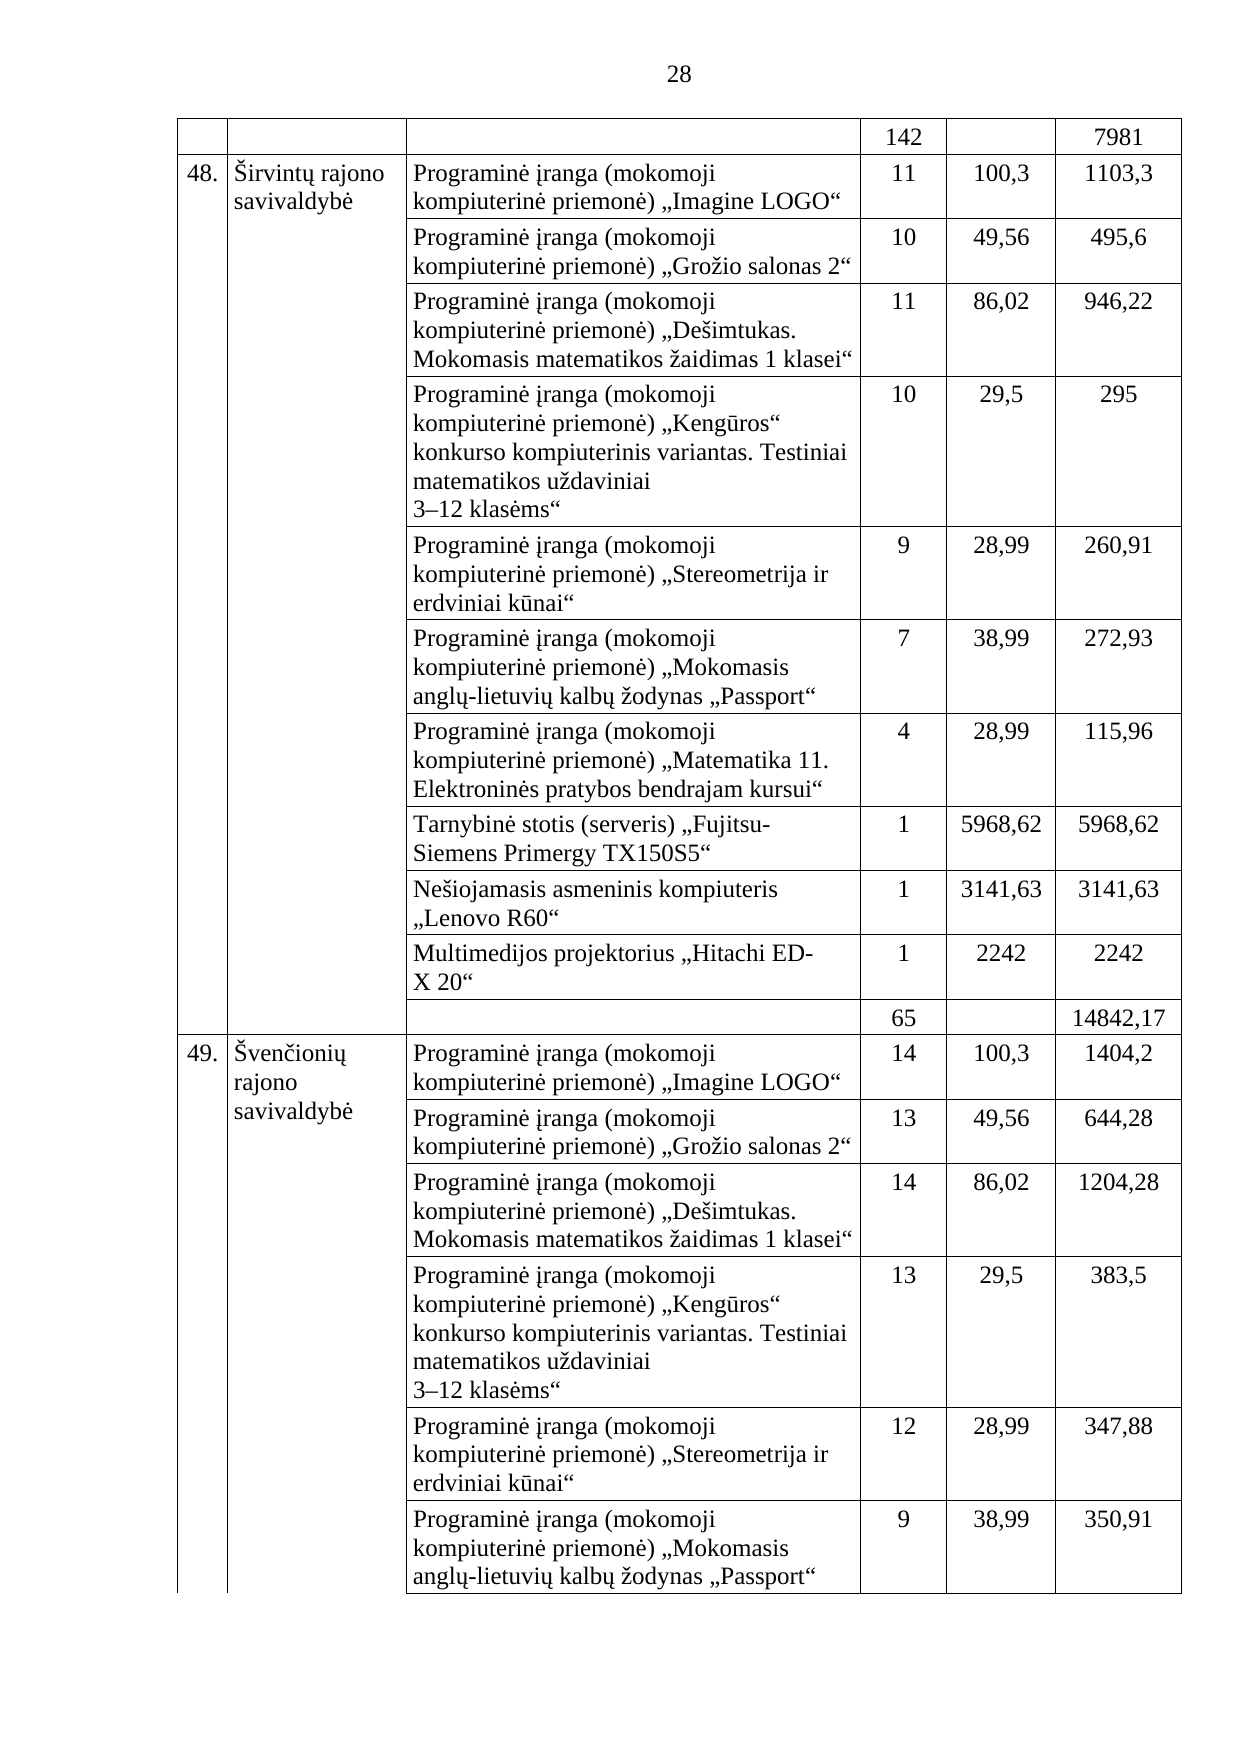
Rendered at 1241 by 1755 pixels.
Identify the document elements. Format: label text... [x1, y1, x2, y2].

table_cell Multimedijos projektorius „Hitachi ED-X 20“ [407, 935, 860, 999]
table_cell [178, 119, 227, 154]
table_cell 28,99 [947, 527, 1055, 619]
table_cell 946,22 [1056, 284, 1181, 376]
table_cell Programinė įranga (mokomoji kompiuterinė priemonė) „Imagine LOGO“ [407, 1035, 860, 1099]
table_cell 495,6 [1056, 219, 1181, 282]
table_cell Švenčionių rajono savivaldybė [228, 1035, 406, 1163]
table_cell [178, 1099, 227, 1163]
table_cell 5968,62 [947, 807, 1055, 870]
table_cell [228, 283, 406, 376]
table_cell 1 [861, 871, 946, 934]
table_cell [228, 870, 406, 934]
table_cell [407, 119, 860, 154]
table_cell [178, 619, 227, 712]
table_cell 100,3 [947, 155, 1055, 218]
table_cell 5968,62 [1056, 807, 1181, 870]
table_cell 12 [861, 1408, 946, 1500]
table_cell Programinė įranga (mokomoji kompiuterinė priemonė) „Stereometrija ir erdviniai kūnai“ [407, 527, 860, 619]
table_cell [178, 934, 227, 999]
table_cell [178, 713, 227, 806]
table_cell 347,88 [1056, 1408, 1181, 1500]
table_cell [178, 806, 227, 870]
table_cell 7981 [1056, 119, 1181, 154]
table_cell 272,93 [1056, 620, 1181, 712]
table_cell 14 [861, 1164, 946, 1256]
table_cell 115,96 [1056, 714, 1181, 806]
table_cell 11 [861, 284, 946, 376]
table_cell 10 [861, 377, 946, 526]
table_cell Programinė įranga (mokomoji kompiuterinė priemonė) „Dešimtukas. Mokomasis matematikos žaidimas 1 klasei“ [407, 284, 860, 376]
table_cell 13 [861, 1100, 946, 1163]
table_cell 1204,28 [1056, 1164, 1181, 1256]
table_cell [178, 218, 227, 282]
table_cell [228, 806, 406, 870]
table_cell 14842,17 [1056, 1000, 1181, 1034]
table_cell 7 [861, 620, 946, 712]
table_cell 9 [861, 527, 946, 619]
table_cell Širvintų rajono savivaldybė [228, 155, 406, 218]
table_cell 11 [861, 155, 946, 218]
table_cell Programinė įranga (mokomoji kompiuterinė priemonė) „Imagine LOGO“ [407, 155, 860, 218]
table_cell [178, 1500, 227, 1593]
table_cell 49,56 [947, 219, 1055, 282]
table_cell 2242 [947, 935, 1055, 999]
table_cell Programinė įranga (mokomoji kompiuterinė priemonė) „Dešimtukas. Mokomasis matematikos žaidimas 1 klasei“ [407, 1164, 860, 1256]
table_cell [228, 1500, 406, 1593]
table_cell [228, 999, 406, 1034]
table_cell [178, 1407, 227, 1500]
table_cell [178, 283, 227, 376]
table_cell Programinė įranga (mokomoji kompiuterinė priemonė) „Stereometrija ir erdviniai kūnai“ [407, 1408, 860, 1500]
table_cell 644,28 [1056, 1100, 1181, 1163]
table_cell [228, 376, 406, 526]
table_cell 1 [861, 935, 946, 999]
table_cell 28,99 [947, 1408, 1055, 1500]
table_cell [228, 526, 406, 619]
table_cell 28,99 [947, 714, 1055, 806]
table_cell [947, 119, 1055, 154]
table_cell Programinė įranga (mokomoji kompiuterinė priemonė) „Grožio salonas 2“ [407, 1100, 860, 1163]
table_cell Programinė įranga (mokomoji kompiuterinė priemonė) „Mokomasis anglų-lietuvių kalbų žodynas „Passport“ [407, 620, 860, 712]
table_cell 38,99 [947, 620, 1055, 712]
table_cell 260,91 [1056, 527, 1181, 619]
table_cell [228, 1407, 406, 1500]
table_cell 100,3 [947, 1035, 1055, 1099]
table_cell 142 [861, 119, 946, 154]
table_cell 38,99 [947, 1501, 1055, 1593]
table_cell Nešiojamasis asmeninis kompiuteris „Lenovo R60“ [407, 871, 860, 934]
table_cell 2242 [1056, 935, 1181, 999]
table_cell 383,5 [1056, 1257, 1181, 1407]
table_cell [178, 999, 227, 1034]
table_cell 65 [861, 1000, 946, 1034]
table_cell 14 [861, 1035, 946, 1099]
table_cell 29,5 [947, 1257, 1055, 1407]
table_cell 3141,63 [947, 871, 1055, 934]
table_cell [228, 934, 406, 999]
table_cell 10 [861, 219, 946, 282]
table_cell [228, 713, 406, 806]
table_cell 86,02 [947, 1164, 1055, 1256]
table_cell [178, 1256, 227, 1407]
table_cell 48. [178, 155, 227, 218]
table_cell [178, 870, 227, 934]
table_cell 9 [861, 1501, 946, 1593]
table_cell 13 [861, 1257, 946, 1407]
table_cell Programinė įranga (mokomoji kompiuterinė priemonė) „Kengūros“ konkurso kompiuterinis variantas. Testiniai matematikos uždaviniai 3–12 klasėms“ [407, 377, 860, 526]
table_cell 49,56 [947, 1100, 1055, 1163]
table_cell 29,5 [947, 377, 1055, 526]
table_cell [228, 619, 406, 712]
table_cell [178, 1163, 227, 1256]
table_cell 350,91 [1056, 1501, 1181, 1593]
table_cell [228, 1256, 406, 1407]
table_cell Tarnybinė stotis (serveris) „Fujitsu-Siemens Primergy TX150S5“ [407, 807, 860, 870]
table_cell 1 [861, 807, 946, 870]
table_cell 1404,2 [1056, 1035, 1181, 1099]
table_cell 49. [178, 1035, 227, 1099]
table_cell 86,02 [947, 284, 1055, 376]
table_cell 4 [861, 714, 946, 806]
table_cell 295 [1056, 377, 1181, 526]
table_cell [178, 526, 227, 619]
table_cell [228, 119, 406, 154]
table_cell [228, 218, 406, 282]
table_cell 1103,3 [1056, 155, 1181, 218]
table_cell [228, 1163, 406, 1256]
table_cell Programinė įranga (mokomoji kompiuterinė priemonė) „Grožio salonas 2“ [407, 219, 860, 282]
table_cell Programinė įranga (mokomoji kompiuterinė priemonė) „Mokomasis anglų-lietuvių kalbų žodynas „Passport“ [407, 1501, 860, 1593]
table_cell [178, 376, 227, 526]
table_cell Programinė įranga (mokomoji kompiuterinė priemonė) „Kengūros“ konkurso kompiuterinis variantas. Testiniai matematikos uždaviniai 3–12 klasėms“ [407, 1257, 860, 1407]
table_cell [407, 1000, 860, 1034]
table_cell 3141,63 [1056, 871, 1181, 934]
table_cell [947, 1000, 1055, 1034]
table_cell Programinė įranga (mokomoji kompiuterinė priemonė) „Matematika 11. Elektroninės pratybos bendrajam kursui“ [407, 714, 860, 806]
